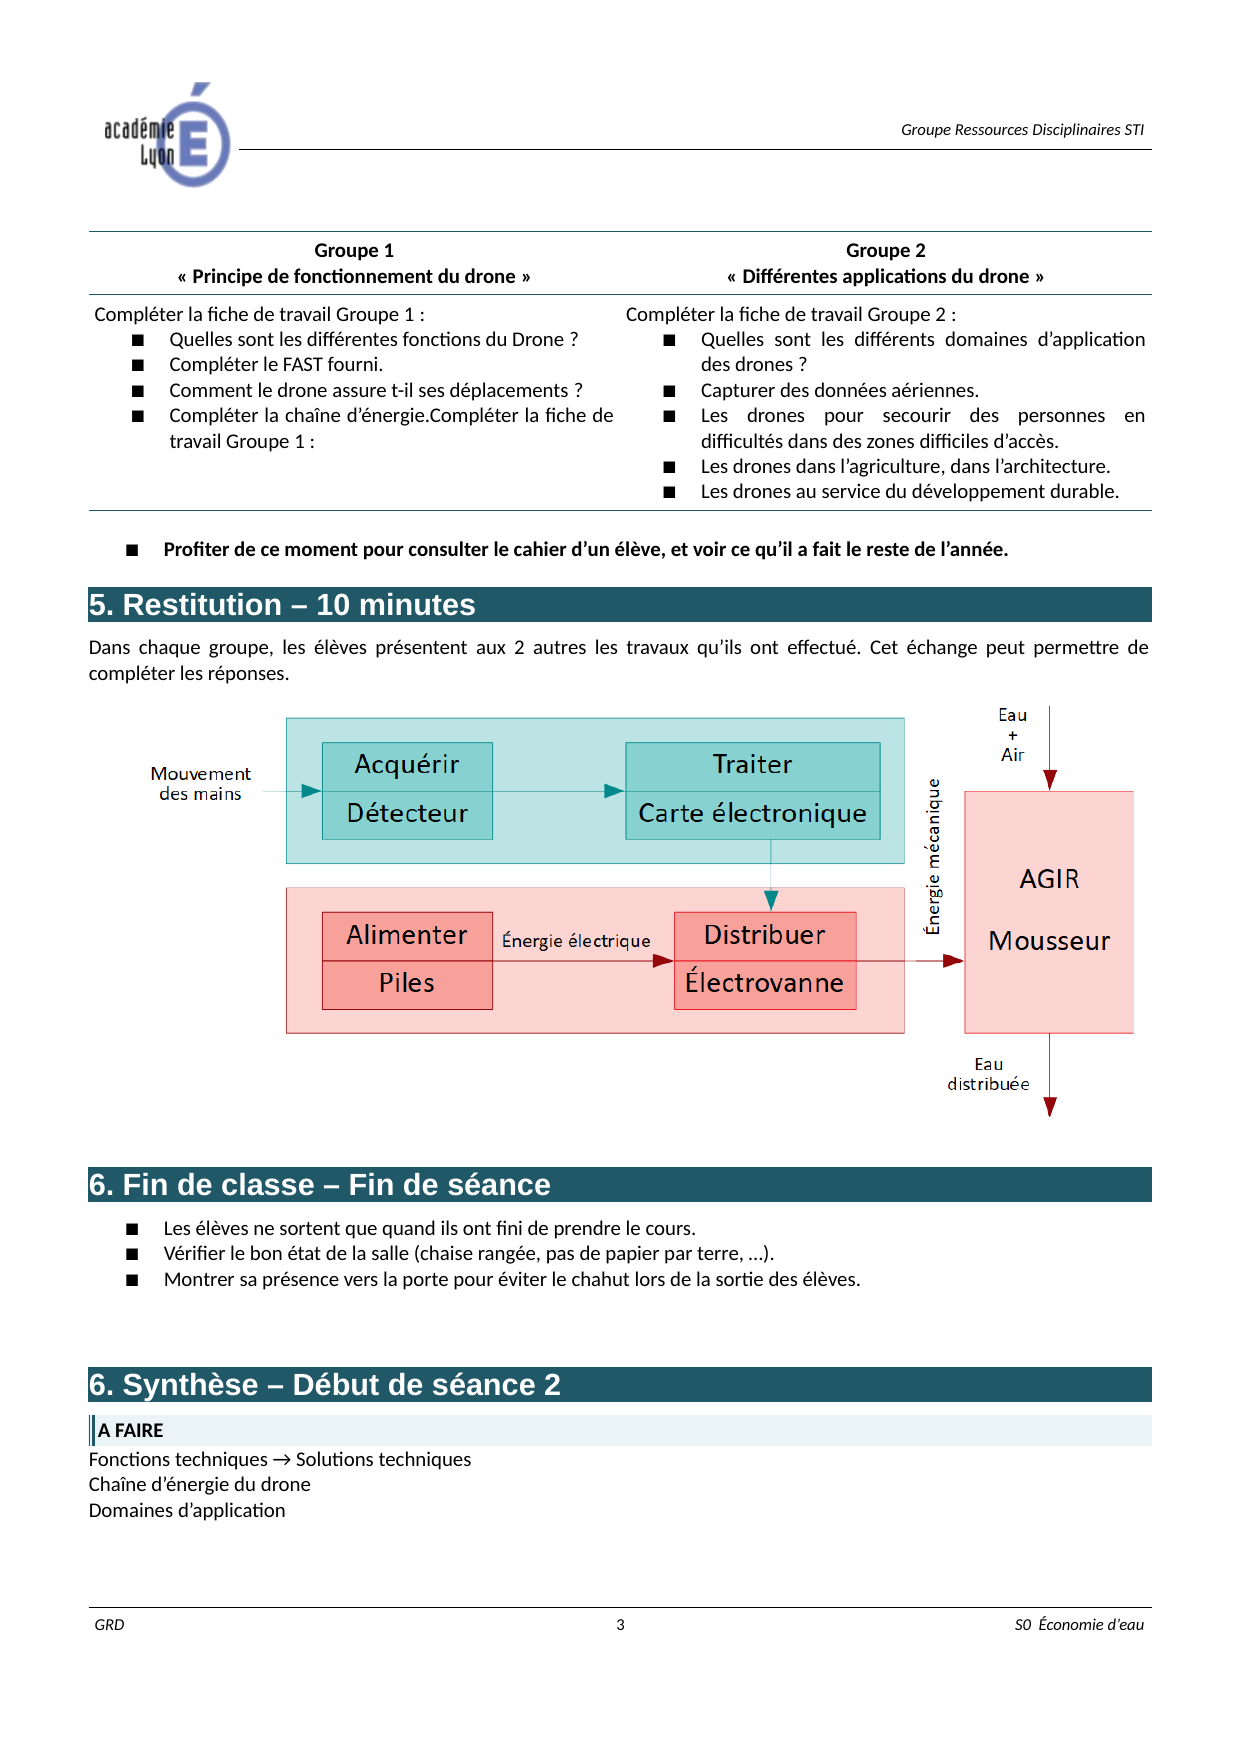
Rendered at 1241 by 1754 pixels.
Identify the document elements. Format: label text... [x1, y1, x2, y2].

subtitle 5. Restitution – 10 minutes [88, 587, 1152, 622]
text Domaines d’application [88, 1497, 1152, 1522]
text Fonctions techniques → Solutions techniques [88, 1446, 1152, 1471]
table_cell Compléter la fiche de travail Groupe 1 : Quelles sont les différentes fonctions du Drone ? Compléter le FAST fourni. Comment le drone assure t-il ses déplacements ? Compléter la chaîne d’énergie.Compléter la fiche de travail Groupe 1 : [89, 295, 620, 510]
text Chaîne d’énergie du drone [88, 1471, 1152, 1497]
list Les élèves ne sortent que quand ils ont fini de prendre le cours. [126, 1215, 1152, 1240]
table_cell Compléter la fiche de travail Groupe 2 : Quelles sont les différents domaines d’application des drones ? Capturer des données aériennes. Les drones pour secourir des personnes en difficultés dans des zones difficiles d’accès. Les drones dans l’agriculture, dans l’architecture. Les drones au service du développement durable. [620, 295, 1152, 510]
list Montrer sa présence vers la porte pour éviter le chahut lors de la sortie des élèves. [126, 1266, 1152, 1291]
list Profiter de ce moment pour consulter le cahier d’un élève, et voir ce qu’il a fait le reste de l’année. [126, 536, 1152, 562]
picture [104, 82, 231, 189]
subtitle 6. Fin de classe – Fin de séance [88, 1167, 1152, 1202]
table_header Groupe 2 « Différentes applications du drone » [620, 232, 1152, 294]
picture [140, 705, 1134, 1117]
list Vérifier le bon état de la salle (chaise rangée, pas de papier par terre, …). [126, 1240, 1152, 1266]
text Dans chaque groupe, les élèves présentent aux 2 autres les travaux qu’ils ont effectué. Cet échange peut permettre de compléter les réponses. [88, 634, 1152, 685]
text A FAIRE [95, 1415, 1152, 1446]
subtitle 6. Synthèse – Début de séance 2 [88, 1367, 1152, 1402]
table_header Groupe 1 « Principe de fonctionnement du drone » [89, 232, 620, 294]
